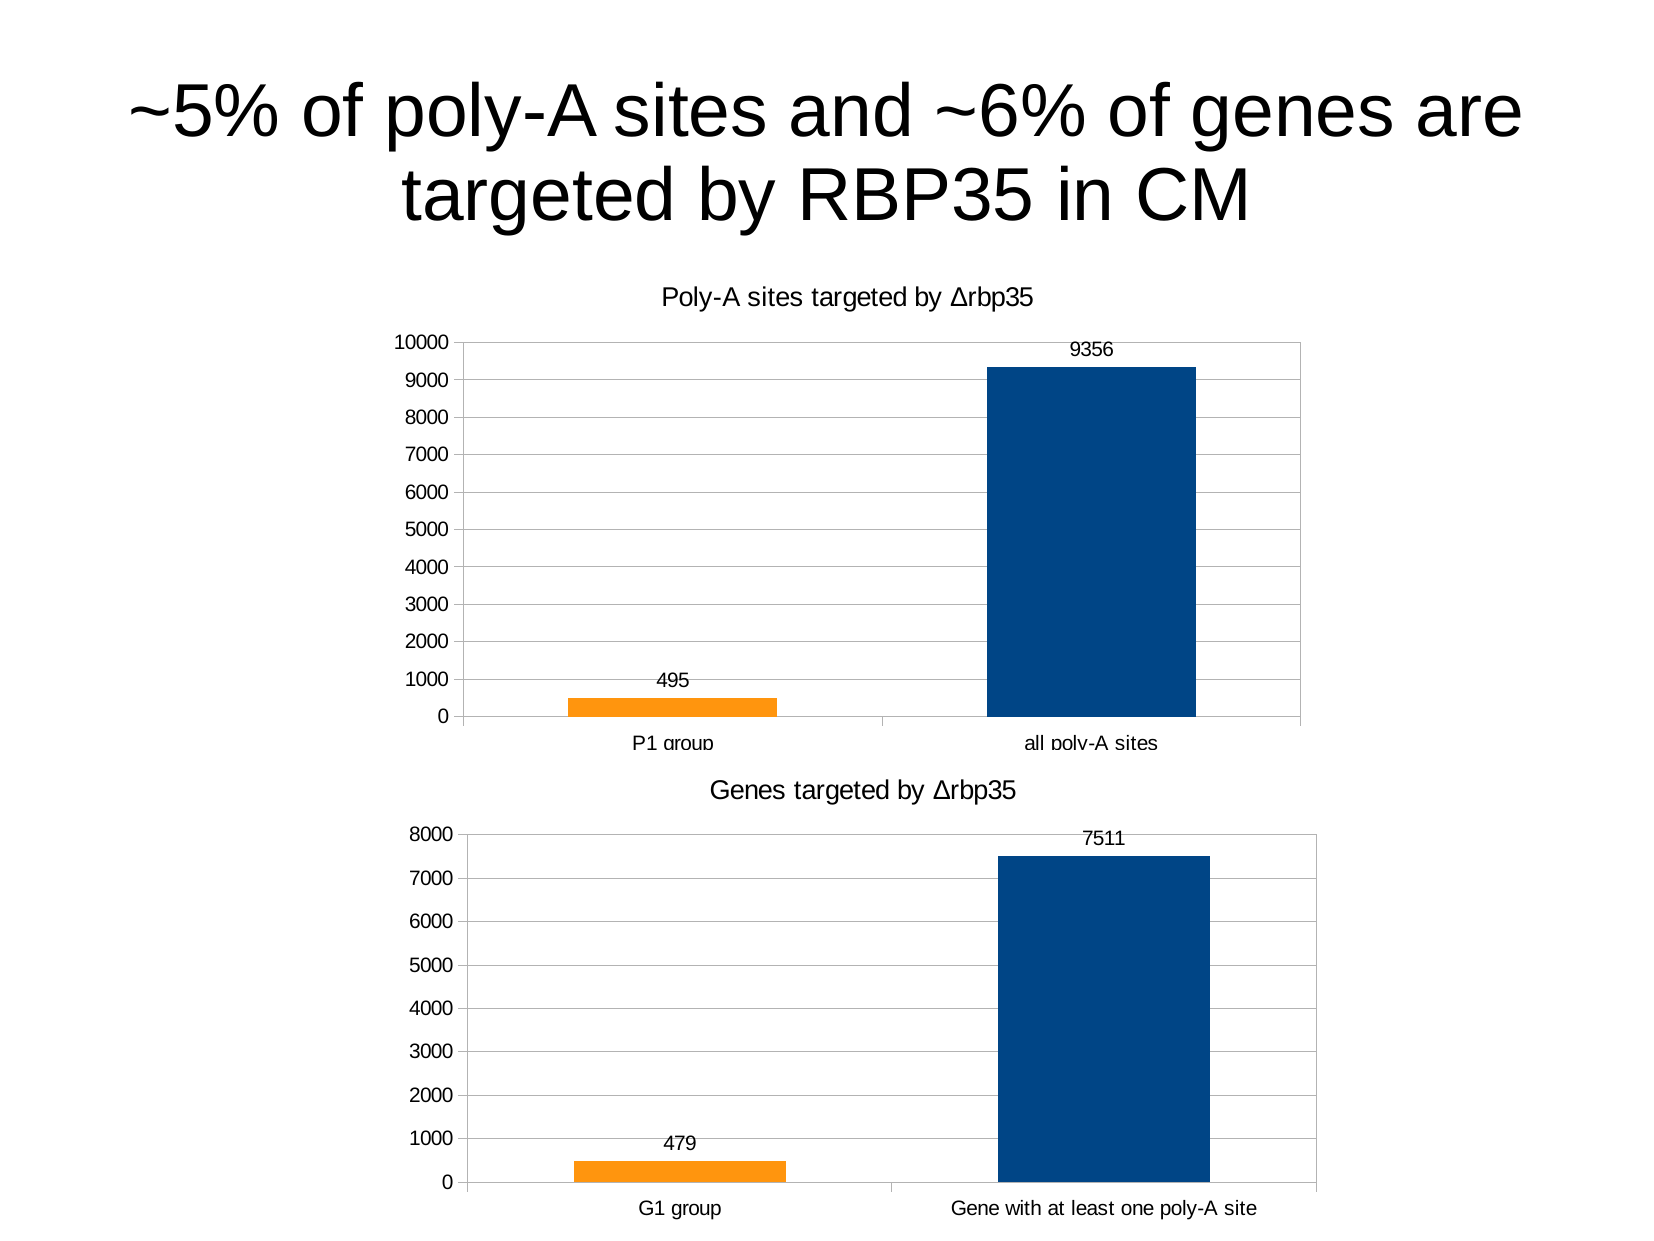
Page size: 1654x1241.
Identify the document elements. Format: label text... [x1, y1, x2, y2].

chart [375, 256, 1336, 1231]
title ~5% of poly-A sites and ~6% of genes are targeted by RBP35 in CM [82, 49, 1571, 257]
